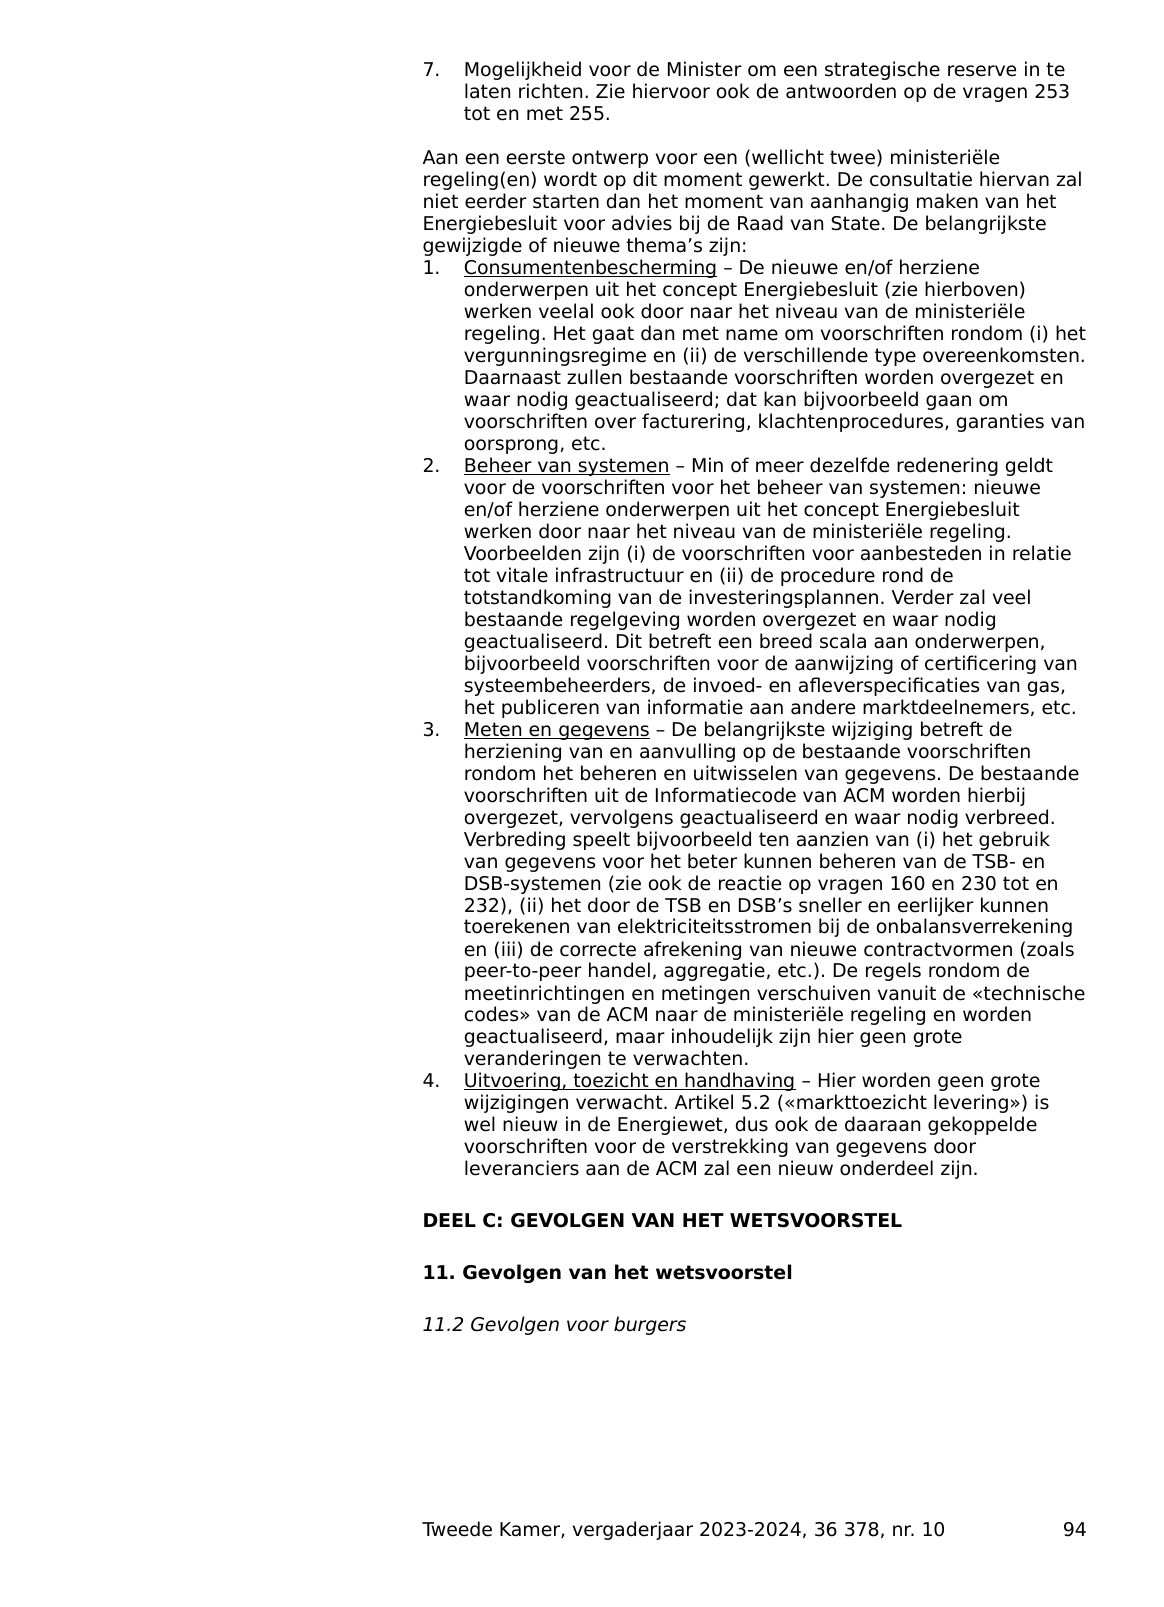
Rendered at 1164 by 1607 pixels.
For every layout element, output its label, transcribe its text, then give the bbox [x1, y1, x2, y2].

text 2. Beheer van systemen – Min of meer dezelfde redenering geldt voor de voorschriften voor het beheer van systemen: nieuwe en/of herziene onderwerpen uit het concept Energiebesluit werken door naar het niveau van de ministeriële regeling. Voorbeelden zijn (i) de voorschriften voor aanbesteden in relatie tot vitale infrastructuur en (ii) de procedure rond de totstandkoming van de investeringsplannen. Verder zal veel bestaande regelgeving worden overgezet en waar nodig geactualiseerd. Dit betreft een breed scala aan onderwerpen, bijvoorbeeld voorschriften voor de aanwijzing of certificering van systeembeheerders, de invoed- en afleverspecificaties van gas, het publiceren van informatie aan andere marktdeelnemers, etc. [422, 455, 1087, 719]
text 1. Consumentenbescherming – De nieuwe en/of herziene onderwerpen uit het concept Energiebesluit (zie hierboven) werken veelal ook door naar het niveau van de ministeriële regeling. Het gaat dan met name om voorschriften rondom (i) het vergunningsregime en (ii) de verschillende type overeenkomsten. Daarnaast zullen bestaande voorschriften worden overgezet en waar nodig geactualiseerd; dat kan bijvoorbeeld gaan om voorschriften over facturering, klachtenprocedures, garanties van oorsprong, etc. [422, 257, 1087, 455]
text 3. Meten en gegevens – De belangrijkste wijziging betreft de herziening van en aanvulling op de bestaande voorschriften rondom het beheren en uitwisselen van gegevens. De bestaande voorschriften uit de Informatiecode van ACM worden hierbij overgezet, vervolgens geactualiseerd en waar nodig verbreed. Verbreding speelt bijvoorbeeld ten aanzien van (i) het gebruik van gegevens voor het beter kunnen beheren van de TSB- en DSB-systemen (zie ook de reactie op vragen 160 en 230 tot en 232), (ii) het door de TSB en DSB’s sneller en eerlijker kunnen toerekenen van elektriciteitsstromen bij de onbalansverrekening en (iii) de correcte afrekening van nieuwe contractvormen (zoals peer-to-peer handel, aggregatie, etc.). De regels rondom de meetinrichtingen en metingen verschuiven vanuit de «technische codes» van de ACM naar de ministeriële regeling en worden geactualiseerd, maar inhoudelijk zijn hier geen grote veranderingen te verwachten. [422, 719, 1087, 1070]
subtitle DEEL C: GEVOLGEN VAN HET WETSVOORSTEL [422, 1210, 1087, 1232]
subtitle 11.2 Gevolgen voor burgers [422, 1314, 1087, 1336]
text 7. Mogelijkheid voor de Minister om een strategische reserve in te laten richten. Zie hiervoor ook de antwoorden op de vragen 253 tot en met 255. [422, 59, 1087, 125]
text Aan een eerste ontwerp voor een (wellicht twee) ministeriële regeling(en) wordt op dit moment gewerkt. De consultatie hiervan zal niet eerder starten dan het moment van aanhangig maken van het Energiebesluit voor advies bij de Raad van State. De belangrijkste gewijzigde of nieuwe thema’s zijn: [422, 147, 1087, 257]
text 4. Uitvoering, toezicht en handhaving – Hier worden geen grote wijzigingen verwacht. Artikel 5.2 («markttoezicht levering») is wel nieuw in de Energiewet, dus ook de daaraan gekoppelde voorschriften voor de verstrekking van gegevens door leveranciers aan de ACM zal een nieuw onderdeel zijn. [422, 1070, 1087, 1180]
subtitle 11. Gevolgen van het wetsvoorstel [422, 1262, 1087, 1284]
